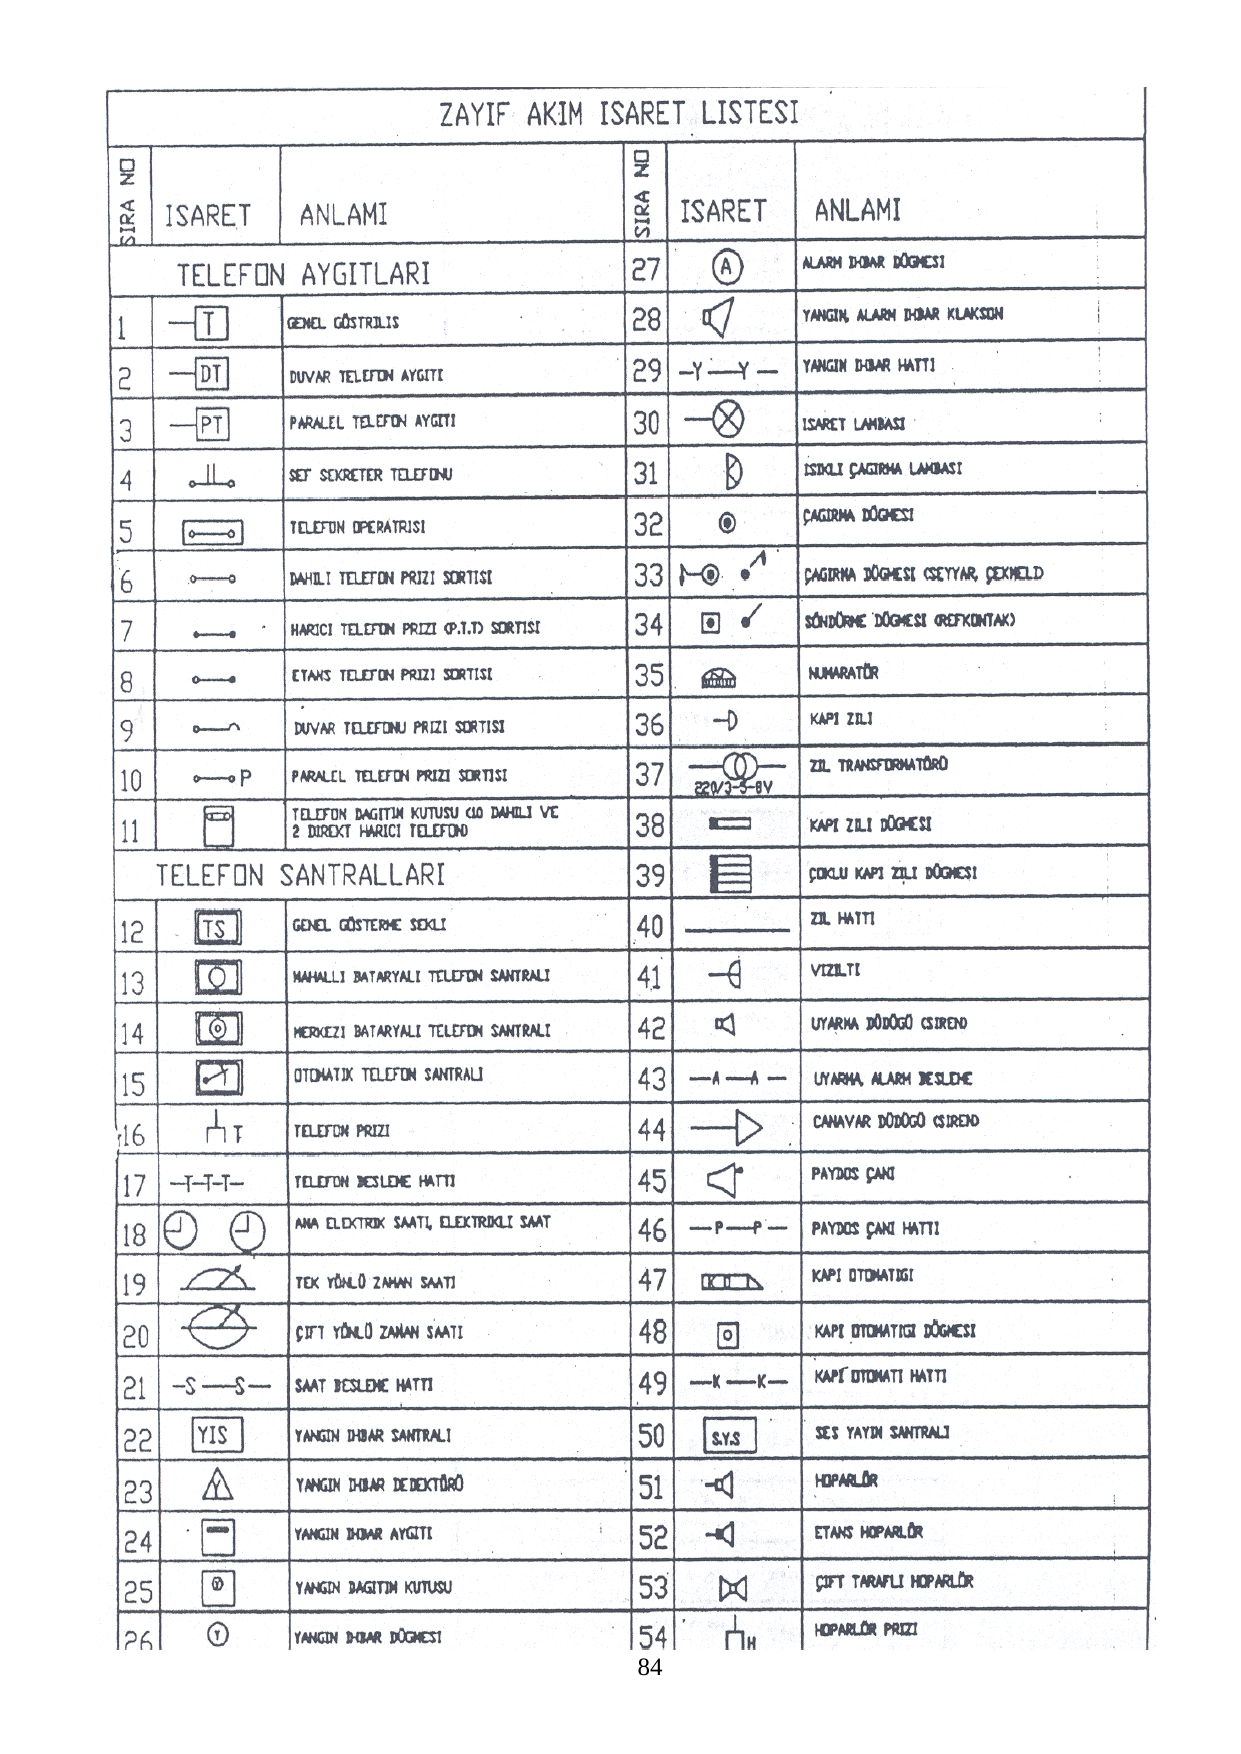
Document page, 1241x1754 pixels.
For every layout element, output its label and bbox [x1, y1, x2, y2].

picture [98, 87, 1157, 1650]
